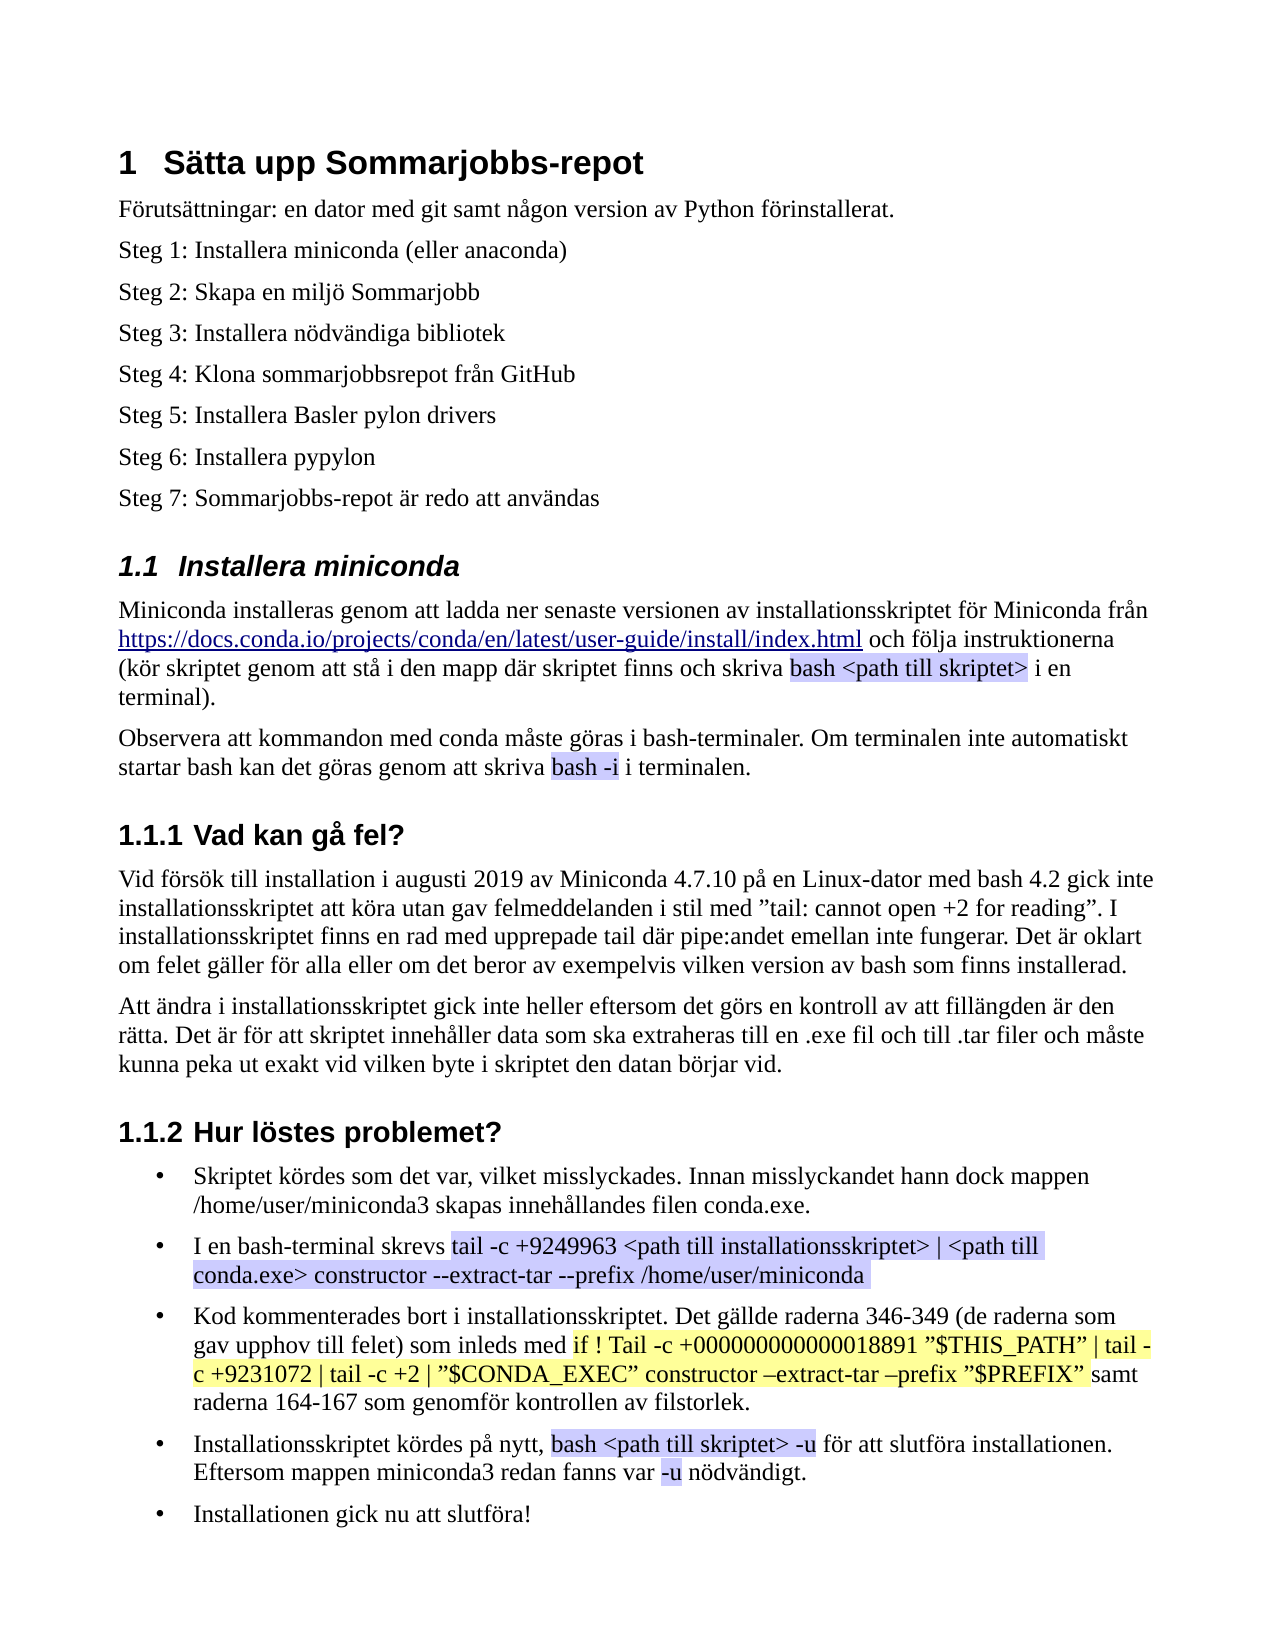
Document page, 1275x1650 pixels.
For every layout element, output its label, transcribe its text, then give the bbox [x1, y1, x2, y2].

text Förutsättningar: en dator med git samt någon version av Python förinstallerat. [118, 194, 1157, 223]
list Skriptet kördes som det var, vilket misslyckades. Innan misslyckandet hann dock mappen /home/user/miniconda3 skapas innehållandes filen conda.exe. [156, 1161, 1157, 1219]
list Kod kommenterades bort i installationsskriptet. Det gällde raderna 346-349 (de raderna som gav upphov till felet) som inleds med if ! Tail -c +000000000000018891 ”$THIS_PATH” | tail -c +9231072 | tail -c +2 | ”$CONDA_EXEC” constructor –extract-tar –prefix ”$PREFIX” samt raderna 164-167 som genomför kontrollen av filstorlek. [156, 1301, 1157, 1416]
text Steg 7: Sommarjobbs-repot är redo att användas [118, 483, 1157, 512]
text Att ändra i installationsskriptet gick inte heller eftersom det görs en kontroll av att fillängden är den rätta. Det är för att skriptet innehåller data som ska extraheras till en .exe fil och till .tar filer och måste kunna peka ut exakt vid vilken byte i skriptet den datan börjar vid. [118, 991, 1157, 1078]
subtitle Installera miniconda [118, 549, 1157, 583]
text Steg 4: Klona sommarjobbsrepot från GitHub [118, 359, 1157, 388]
list I en bash-terminal skrevs tail -c +9249963 <path till installationsskriptet> | <path till conda.exe> constructor --extract-tar --prefix /home/user/miniconda [156, 1231, 1157, 1289]
list Installationen gick nu att slutföra! [156, 1499, 1157, 1527]
text Miniconda installeras genom att ladda ner senaste versionen av installationsskriptet för Miniconda från https://docs.conda.io/projects/conda/en/latest/user-guide/install/index.html och följa instruktionerna (kör skriptet genom att stå i den mapp där skriptet finns och skriva bash <path till skriptet> i en terminal). [118, 595, 1157, 710]
text Steg 5: Installera Basler pylon drivers [118, 401, 1157, 429]
text Steg 6: Installera pypylon [118, 442, 1157, 471]
text Steg 3: Installera nödvändiga bibliotek [118, 318, 1157, 347]
text Observera att kommandon med conda måste göras i bash-terminaler. Om terminalen inte automatiskt startar bash kan det göras genom att skriva bash -i i terminalen. [118, 723, 1157, 780]
subtitle Hur löstes problemet? [118, 1115, 1157, 1149]
text Steg 2: Skapa en miljö Sommarjobb [118, 277, 1157, 306]
text Vid försök till installation i augusti 2019 av Miniconda 4.7.10 på en Linux-dator med bash 4.2 gick inte installationsskriptet att köra utan gav felmeddelanden i stil med ”tail: cannot open +2 for reading”. I installationsskriptet finns en rad med upprepade tail där pipe:andet emellan inte fungerar. Det är oklart om felet gäller för alla eller om det beror av exempelvis vilken version av bash som finns installerad. [118, 864, 1157, 979]
subtitle Vad kan gå fel? [118, 818, 1157, 851]
list Installationsskriptet kördes på nytt, bash <path till skriptet> -u för att slutföra installationen. Eftersom mappen miniconda3 redan fanns var -u nödvändigt. [156, 1429, 1157, 1486]
subtitle Sätta upp Sommarjobbs-repot [118, 143, 1157, 182]
text Steg 1: Installera miniconda (eller anaconda) [118, 236, 1157, 264]
